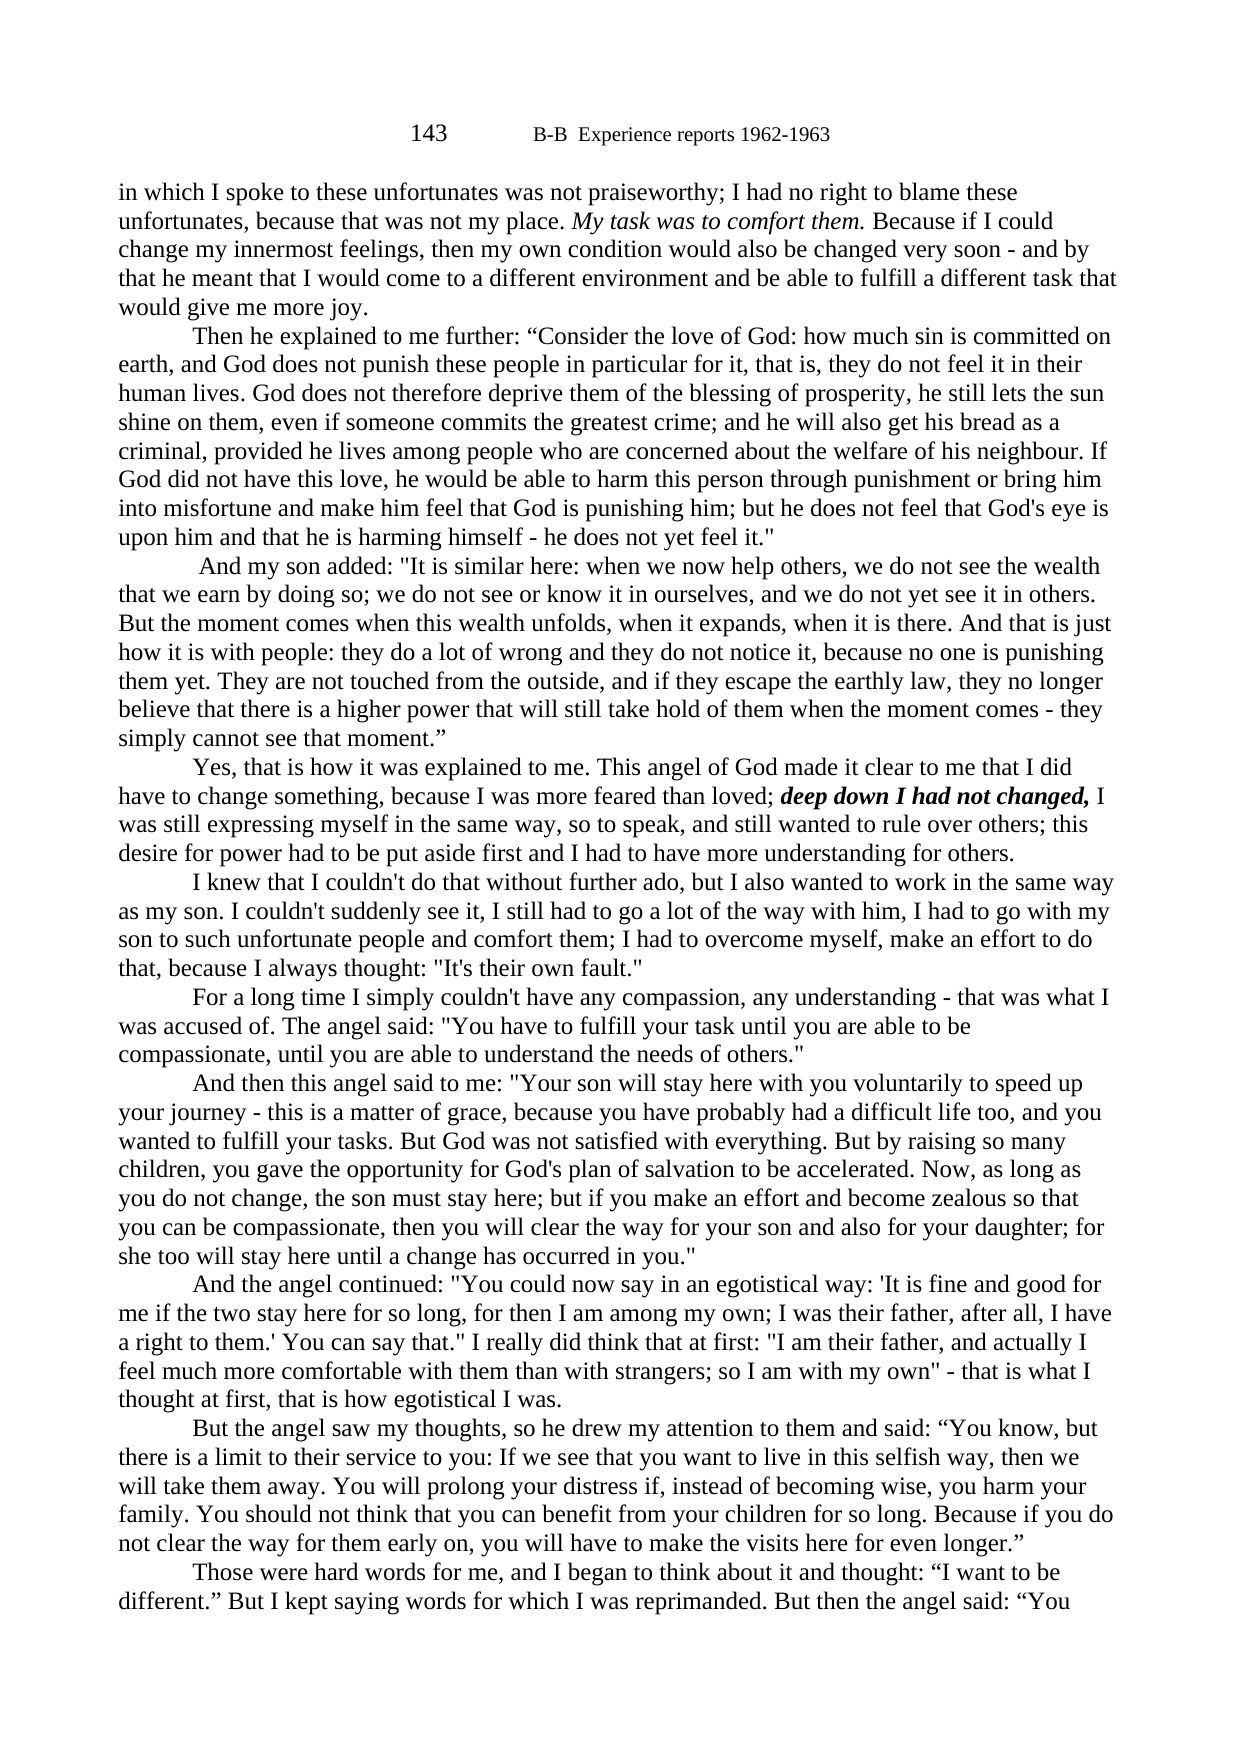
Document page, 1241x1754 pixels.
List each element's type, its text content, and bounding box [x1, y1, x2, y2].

text Yes, that is how it was explained to me. This angel of God made it clear to me that I did have to change something, because I was more feared than loved; deep down I had not changed, I was still expressing myself in the same way, so to speak, and still wanted to rule over others; this desire for power had to be put aside first and I had to have more understanding for others. [118, 752, 1122, 867]
text And my son added: "It is similar here: when we now help others, we do not see the wealth that we earn by doing so; we do not see or know it in ourselves, and we do not yet see it in others. But the moment comes when this wealth unfolds, when it expands, when it is there. And that is just how it is with people: they do a lot of wrong and they do not notice it, because no one is punishing them yet. They are not touched from the outside, and if they escape the earthly law, they no longer believe that there is a higher power that will still take hold of them when the moment comes - they simply cannot see that moment.” [118, 551, 1122, 752]
text And then this angel said to me: "Your son will stay here with you voluntarily to speed up your journey - this is a matter of grace, because you have probably had a difficult life too, and you wanted to fulfill your tasks. But God was not satisfied with everything. But by raising so many children, you gave the opportunity for God's plan of salvation to be accelerated. Now, as long as you do not change, the son must stay here; but if you make an effort and become zealous so that you can be compassionate, then you will clear the way for your son and also for your daughter; for she too will stay here until a change has occurred in you." [118, 1068, 1122, 1269]
text And the angel continued: "You could now say in an egotistical way: 'It is fine and good for me if the two stay here for so long, for then I am among my own; I was their father, after all, I have a right to them.' You can say that." I really did think that at first: "I am their father, and actually I feel much more comfortable with them than with strangers; so I am with my own" - that is what I thought at first, that is how egotistical I was. [118, 1269, 1122, 1413]
text Then he explained to me further: “Consider the love of God: how much sin is committed on earth, and God does not punish these people in particular for it, that is, they do not feel it in their human lives. God does not therefore deprive them of the blessing of prosperity, he still lets the sun shine on them, even if someone commits the greatest crime; and he will also get his bread as a criminal, provided he lives among people who are concerned about the welfare of his neighbour. If God did not have this love, he would be able to harm this person through punishment or bring him into misfortune and make him feel that God is punishing him; but he does not feel that God's eye is upon him and that he is harming himself - he does not yet feel it." [118, 321, 1122, 551]
text Those were hard words for me, and I began to think about it and thought: “I want to be different.” But I kept saying words for which I was reprimanded. But then the angel said: “You [118, 1557, 1122, 1614]
text in which I spoke to these unfortunates was not praiseworthy; I had no right to blame these unfortunates, because that was not my place. My task was to comfort them. Because if I could change my innermost feelings, then my own condition would also be changed very soon - and by that he meant that I would come to a different environment and be able to fulfill a different task that would give me more joy. [118, 177, 1122, 321]
text But the angel saw my thoughts, so he drew my attention to them and said: “You know, but there is a limit to their service to you: If we see that you want to live in this selfish way, then we will take them away. You will prolong your distress if, instead of becoming wise, you harm your family. You should not think that you can benefit from your children for so long. Because if you do not clear the way for them early on, you will have to make the visits here for even longer.” [118, 1413, 1122, 1557]
text For a long time I simply couldn't have any compassion, any understanding - that was what I was accused of. The angel said: "You have to fulfill your task until you are able to be compassionate, until you are able to understand the needs of others." [118, 982, 1122, 1068]
text I knew that I couldn't do that without further ado, but I also wanted to work in the same way as my son. I couldn't suddenly see it, I still had to go a lot of the way with him, I had to go with my son to such unfortunate people and comfort them; I had to overcome myself, make an effort to do that, because I always thought: "It's their own fault." [118, 867, 1122, 982]
